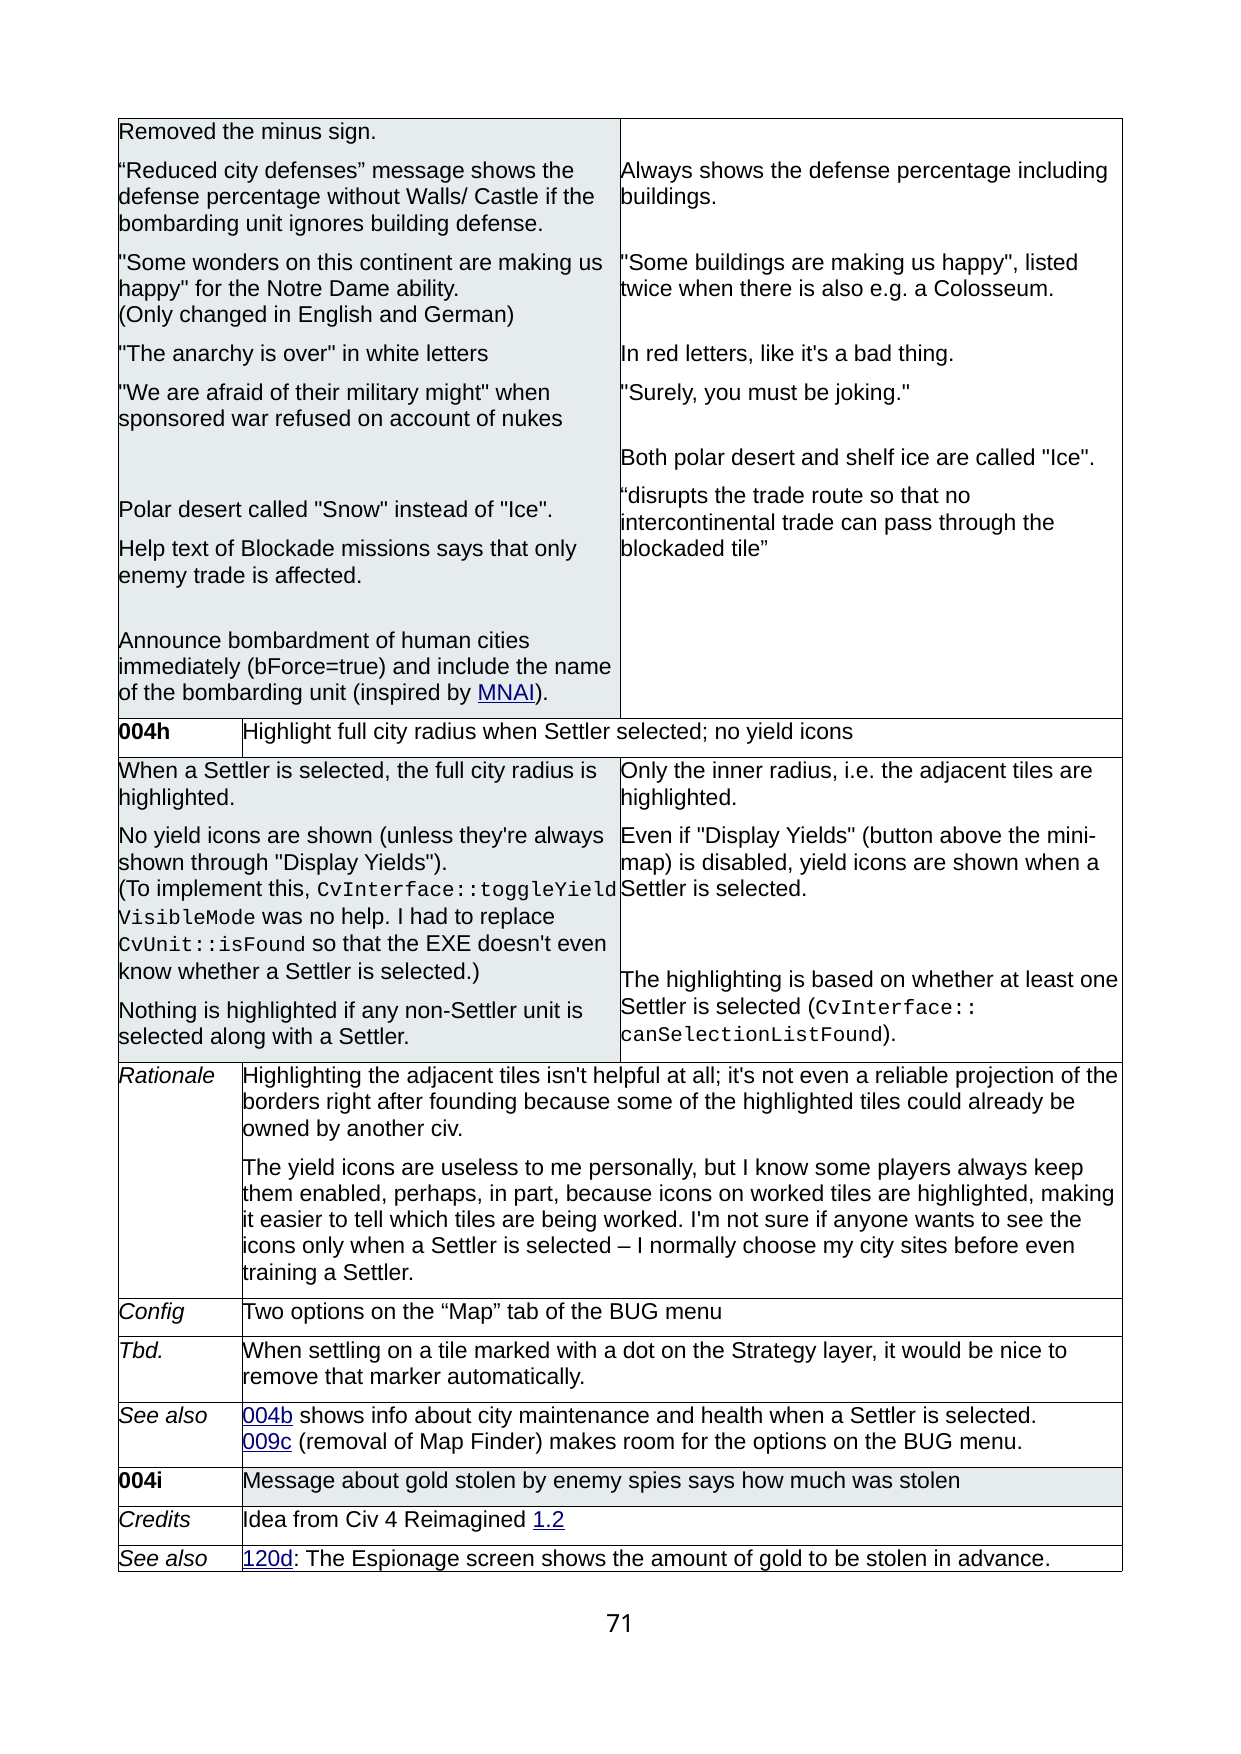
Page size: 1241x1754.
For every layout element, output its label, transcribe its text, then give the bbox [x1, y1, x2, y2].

table_cell Only the inner radius, i.e. the adjacent tiles are highlighted. Even if "Display Yields" (button above the mini-map) is disabled, yield icons are shown when a Settler is selected. The highlighting is based on whether at least one Settler is selected (CvInterface:: canSelectionListFound). [621, 758, 1122, 1062]
table_cell Message about gold stolen by enemy spies says how much was stolen [243, 1468, 1122, 1506]
table_cell Removed the minus sign. “Reduced city defenses” message shows the defense percentage without Walls/ Castle if the bombarding unit ignores building defense. "Some wonders on this continent are making us happy" for the Notre Dame ability. (Only changed in English and German) "The anarchy is over" in white letters "We are afraid of their military might" when sponsored war refused on account of nukes Polar desert called "Snow" instead of "Ice". Help text of Blockade missions says that only enemy trade is affected. Announce bombardment of human cities immediately (bForce=true) and include the name of the bombarding unit (inspired by MNAI). [119, 119, 620, 718]
table_cell 004b shows info about city maintenance and health when a Settler is selected. 009c (removal of Map Finder) makes room for the options on the BUG menu. [243, 1403, 1122, 1467]
table_cell Rationale [119, 1063, 242, 1298]
table_cell Config [119, 1299, 242, 1336]
table_cell See also [119, 1403, 242, 1467]
table_cell Credits [119, 1507, 242, 1544]
table_cell 004h [119, 719, 242, 757]
table_cell When settling on a tile marked with a dot on the Strategy layer, it would be nice to remove that marker automatically. [243, 1337, 1122, 1402]
table_cell Two options on the “Map” tab of the BUG menu [243, 1299, 1122, 1336]
table_cell Always shows the defense percentage including buildings. "Some buildings are making us happy", listed twice when there is also e.g. a Colosseum. In red letters, like it's a bad thing. "Surely, you must be joking." Both polar desert and shelf ice are called "Ice". “disrupts the trade route so that no intercontinental trade can pass through the blockaded tile” [621, 119, 1122, 718]
table_cell See also [119, 1546, 242, 1571]
table_cell 004i [119, 1468, 242, 1506]
table_cell Highlighting the adjacent tiles isn't helpful at all; it's not even a reliable projection of the borders right after founding because some of the highlighted tiles could already be owned by another civ. The yield icons are useless to me personally, but I know some players always keep them enabled, perhaps, in part, because icons on worked tiles are highlighted, making it easier to tell which tiles are being worked. I'm not sure if anyone wants to see the icons only when a Settler is selected – I normally choose my city sites before even training a Settler. [243, 1063, 1122, 1298]
table_cell Tbd. [119, 1337, 242, 1402]
table_cell When a Settler is selected, the full city radius is highlighted. No yield icons are shown (unless they're always shown through "Display Yields"). (To implement this, CvInterface::toggleYield VisibleMode was no help. I had to replace CvUnit::isFound so that the EXE doesn't even know whether a Settler is selected.) Nothing is highlighted if any non-Settler unit is selected along with a Settler. [119, 758, 620, 1062]
table_cell Highlight full city radius when Settler selected; no yield icons [243, 719, 1122, 757]
table_cell 120d: The Espionage screen shows the amount of gold to be stolen in advance. [243, 1546, 1122, 1571]
table_cell Idea from Civ 4 Reimagined 1.2 [243, 1507, 1122, 1544]
